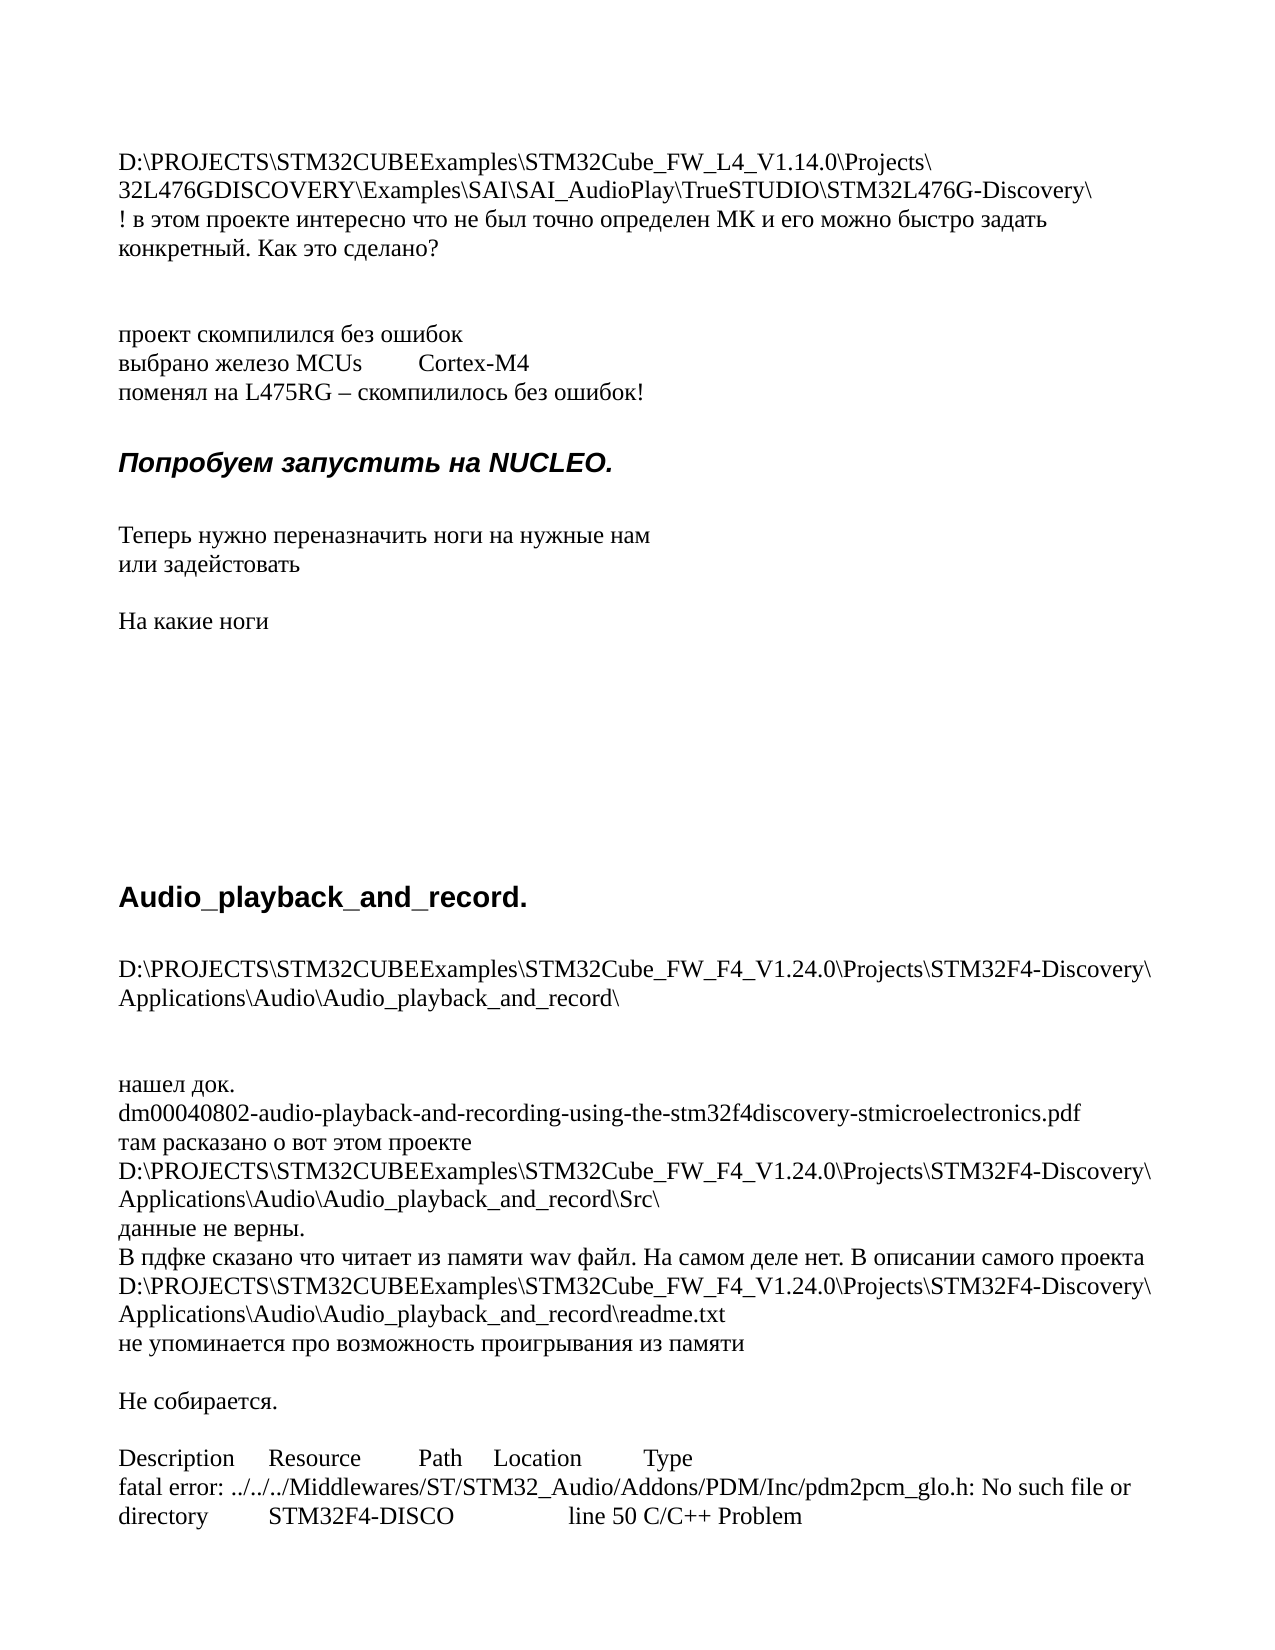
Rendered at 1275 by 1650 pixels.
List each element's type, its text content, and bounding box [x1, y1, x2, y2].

text fatal error: ../../../Middlewares/ST/STM32_Audio/Addons/PDM/Inc/pdm2pcm_glo.h: No such file or directory STM32F4-DISCO line 50 C/C++ Problem [118, 1472, 1157, 1529]
text поменял на L475RG – скомпилилось без ошибок! [118, 377, 1157, 406]
text ! в этом проекте интересно что не был точно определен МК и его можно быстро задать конкретный. Как это сделано? [118, 204, 1157, 262]
text данные не верны. [118, 1213, 1157, 1242]
text Не собирается. [118, 1386, 1157, 1414]
text D:\PROJECTS\STM32CUBEExamples\STM32Cube_FW_L4_V1.14.0\Projects\32L476GDISCOVERY\Examples\SAI\SAI_AudioPlay\TrueSTUDIO\STM32L476G-Discovery\ [118, 147, 1157, 204]
text В пдфке сказано что читает из памяти wav файл. На самом деле нет. В описании самого проекта [118, 1242, 1157, 1271]
subtitle Попробуем запустить на NUCLEO. [118, 447, 1157, 479]
subtitle Audio_playback_and_record. [118, 879, 1157, 913]
text выбрано железо MCUs Cortex-M4 [118, 348, 1157, 377]
text или задейстовать [118, 549, 1157, 577]
text там расказано о вот этом проекте [118, 1127, 1157, 1156]
text На какие ноги [118, 606, 1157, 635]
text не упоминается про возможность проигрывания из памяти [118, 1328, 1157, 1357]
text D:\PROJECTS\STM32CUBEExamples\STM32Cube_FW_F4_V1.24.0\Projects\STM32F4-Discovery\Applications\Audio\Audio_playback_and_record\readme.txt [118, 1271, 1157, 1328]
text нашел док. [118, 1069, 1157, 1098]
text Теперь нужно переназначить ноги на нужные нам [118, 520, 1157, 549]
text D:\PROJECTS\STM32CUBEExamples\STM32Cube_FW_F4_V1.24.0\Projects\STM32F4-Discovery\Applications\Audio\Audio_playback_and_record\Src\ [118, 1156, 1157, 1213]
text проект скомпилился без ошибок [118, 319, 1157, 348]
text Description Resource Path Location Type [118, 1443, 1157, 1472]
text dm00040802-audio-playback-and-recording-using-the-stm32f4discovery-stmicroelectronics.pdf [118, 1098, 1157, 1127]
text D:\PROJECTS\STM32CUBEExamples\STM32Cube_FW_F4_V1.24.0\Projects\STM32F4-Discovery\Applications\Audio\Audio_playback_and_record\ [118, 954, 1157, 1012]
